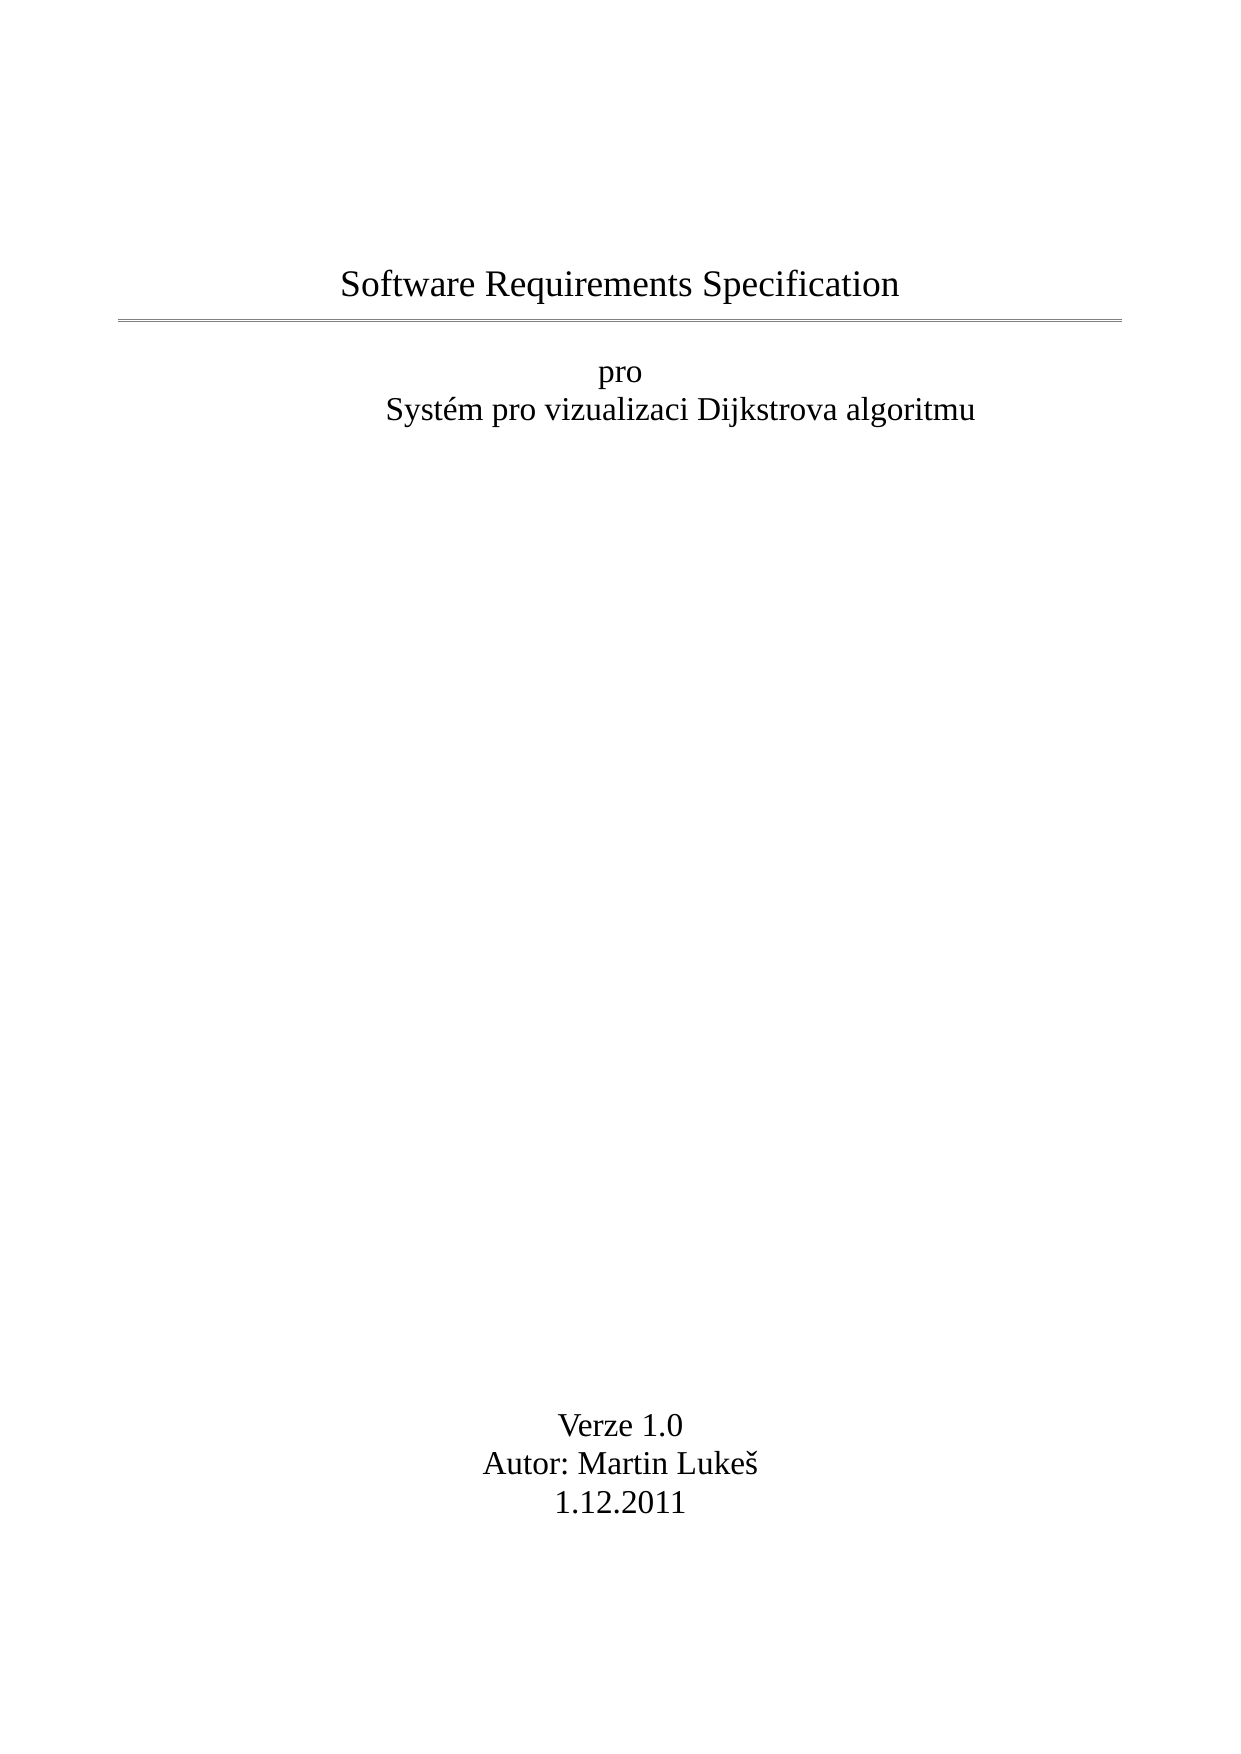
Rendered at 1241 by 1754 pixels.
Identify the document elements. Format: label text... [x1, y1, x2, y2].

text Autor: Martin Lukeš [118, 1444, 1122, 1482]
text Systém pro vizualizaci Dijkstrova algoritmu [118, 389, 1122, 428]
text 1.12.2011 [118, 1482, 1122, 1520]
text Verze 1.0 [118, 1405, 1122, 1444]
text Software Requirements Specification [118, 262, 1122, 305]
text pro [118, 351, 1122, 389]
